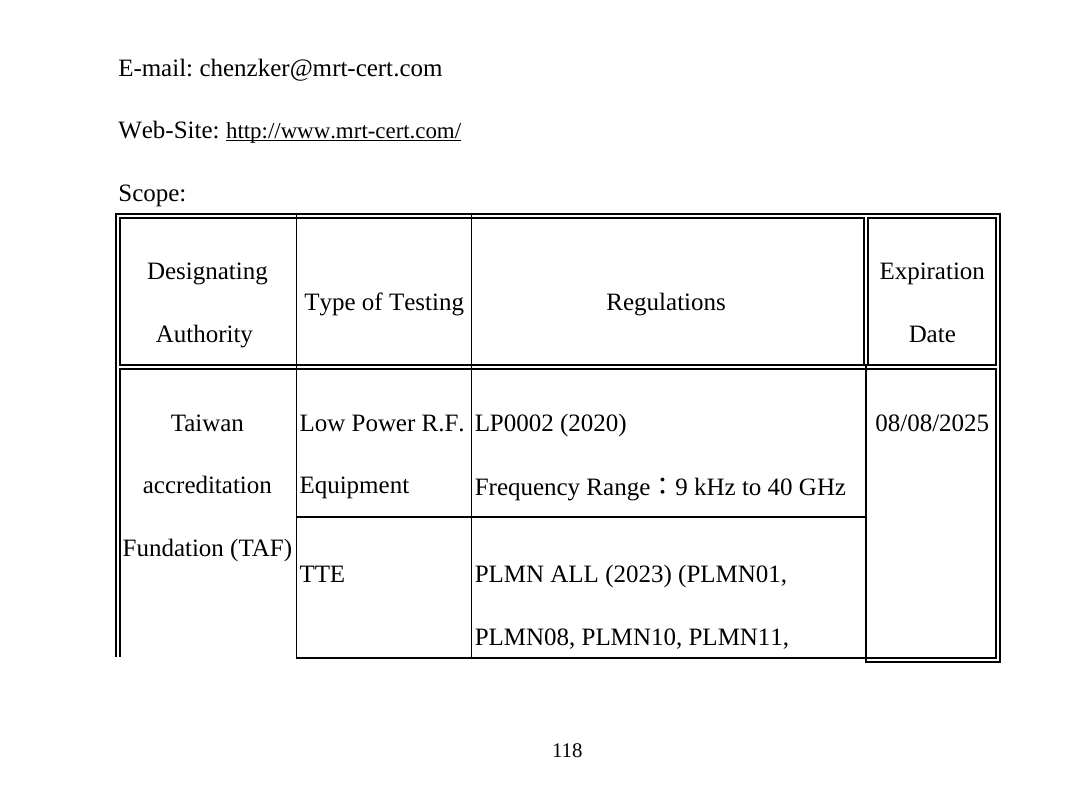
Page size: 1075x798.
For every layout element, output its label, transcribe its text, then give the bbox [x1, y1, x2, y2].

table_cell Low Power R.F. Equipment [297, 370, 471, 516]
text E-mail: chenzker@mrt-cert.com Web-Site: http://www.mrt-cert.com/ [118, 25, 1016, 150]
text Scope: [118, 150, 1016, 213]
table_cell TTE [297, 518, 471, 657]
table_cell LP0002 (2020) Frequency Range：9 kHz to 40 GHz [472, 370, 865, 516]
table_cell Taiwan accreditation Fundation (TAF) [121, 370, 296, 657]
table_cell 08/08/2025 [867, 370, 995, 657]
table_cell PLMN ALL (2023) (PLMN01, PLMN08, PLMN10, PLMN11, [472, 518, 865, 657]
table_header Regulations [472, 219, 863, 364]
table_header Expiration Date [869, 219, 995, 364]
table_header Designating Authority [121, 219, 296, 364]
table_header Type of Testing [297, 219, 471, 364]
